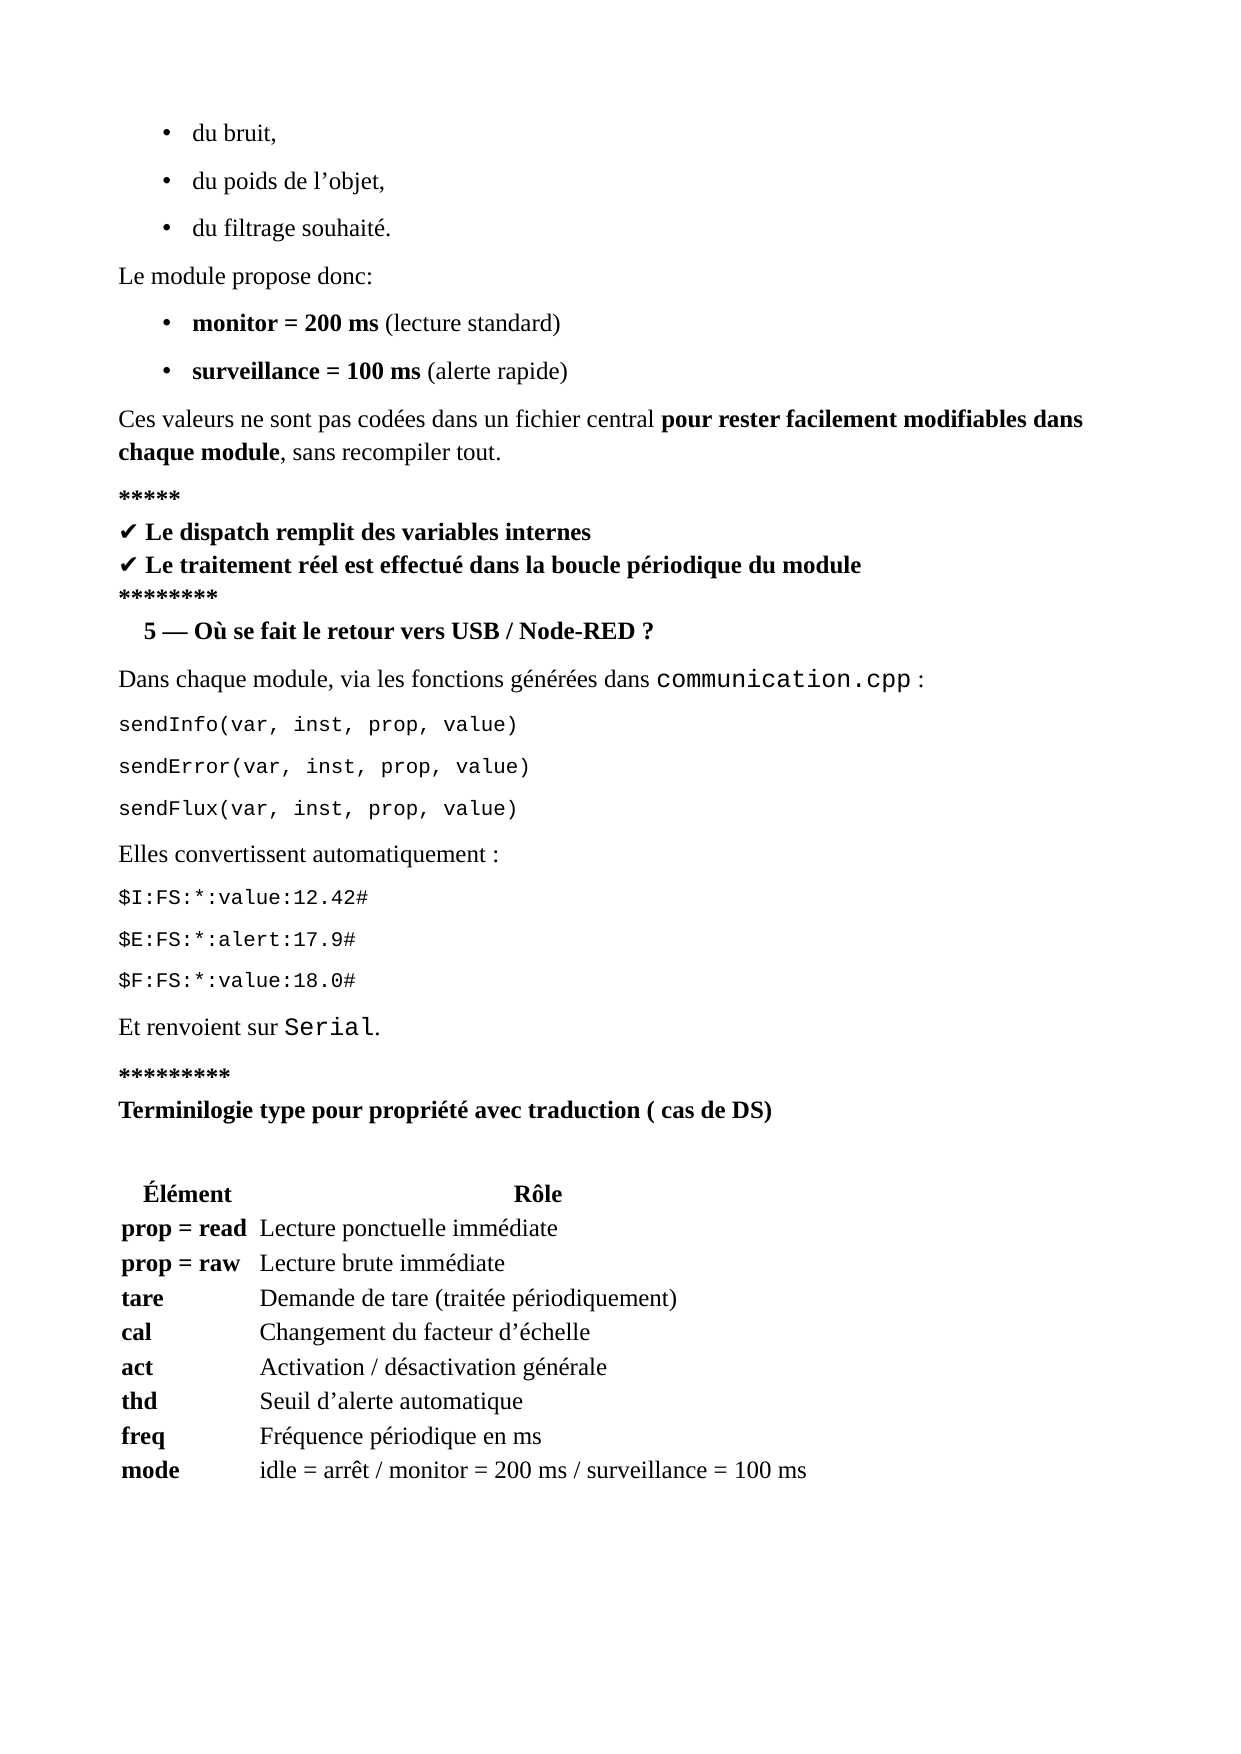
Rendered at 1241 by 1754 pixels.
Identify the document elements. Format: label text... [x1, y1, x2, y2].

text Elles convertissent automatiquement : [118, 839, 1122, 868]
table_header Élément [118, 1176, 256, 1211]
table_cell mode [118, 1453, 256, 1487]
text $E:FS:*:alert:17.9# [118, 929, 1122, 952]
list du poids de l’objet, [162, 166, 1122, 194]
table_cell Fréquence périodique en ms [256, 1418, 819, 1453]
table_cell Changement du facteur d’échelle [256, 1314, 819, 1349]
list monitor = 200 ms (lecture standard) [162, 308, 1122, 337]
table_cell cal [118, 1314, 256, 1349]
text sendError(var, inst, prop, value) [118, 756, 1122, 779]
text ***** ✔ Le dispatch remplit des variables internes ✔ Le traitement réel est effectué dans la boucle périodique du module ******** 🔵 5 — Où se fait le retour vers USB / Node-RED ? [118, 484, 1122, 645]
table_cell Demande de tare (traitée périodiquement) [256, 1280, 819, 1314]
text ********* Terminilogie type pour propriété avec traduction ( cas de DS) [118, 1062, 1122, 1157]
table_cell Activation / désactivation générale [256, 1349, 819, 1383]
table_cell freq [118, 1418, 256, 1453]
table_cell Seuil d’alerte automatique [256, 1384, 819, 1418]
text Ces valeurs ne sont pas codées dans un fichier central pour rester facilement modifiables dans chaque module, sans recompiler tout. [118, 404, 1122, 466]
table_header Rôle [256, 1176, 819, 1211]
text Le module propose donc: [118, 261, 1122, 290]
text Et renvoient sur Serial. [118, 1012, 1122, 1043]
text sendFlux(var, inst, prop, value) [118, 798, 1122, 821]
table_cell Lecture brute immédiate [256, 1245, 819, 1280]
text Dans chaque module, via les fonctions générées dans communication.cpp : [118, 664, 1122, 695]
text $F:FS:*:value:18.0# [118, 971, 1122, 994]
table_cell idle = arrêt / monitor = 200 ms / surveillance = 100 ms [256, 1453, 819, 1487]
text $I:FS:*:value:12.42# [118, 887, 1122, 911]
table_cell prop = read [118, 1211, 256, 1245]
table_cell prop = raw [118, 1245, 256, 1280]
list du filtrage souhaité. [162, 213, 1122, 242]
table_cell thd [118, 1384, 256, 1418]
text sendInfo(var, inst, prop, value) [118, 714, 1122, 738]
table_cell tare [118, 1280, 256, 1314]
list surveillance = 100 ms (alerte rapide) [162, 356, 1122, 385]
table_cell act [118, 1349, 256, 1383]
list du bruit, [162, 118, 1122, 147]
table_cell Lecture ponctuelle immédiate [256, 1211, 819, 1245]
